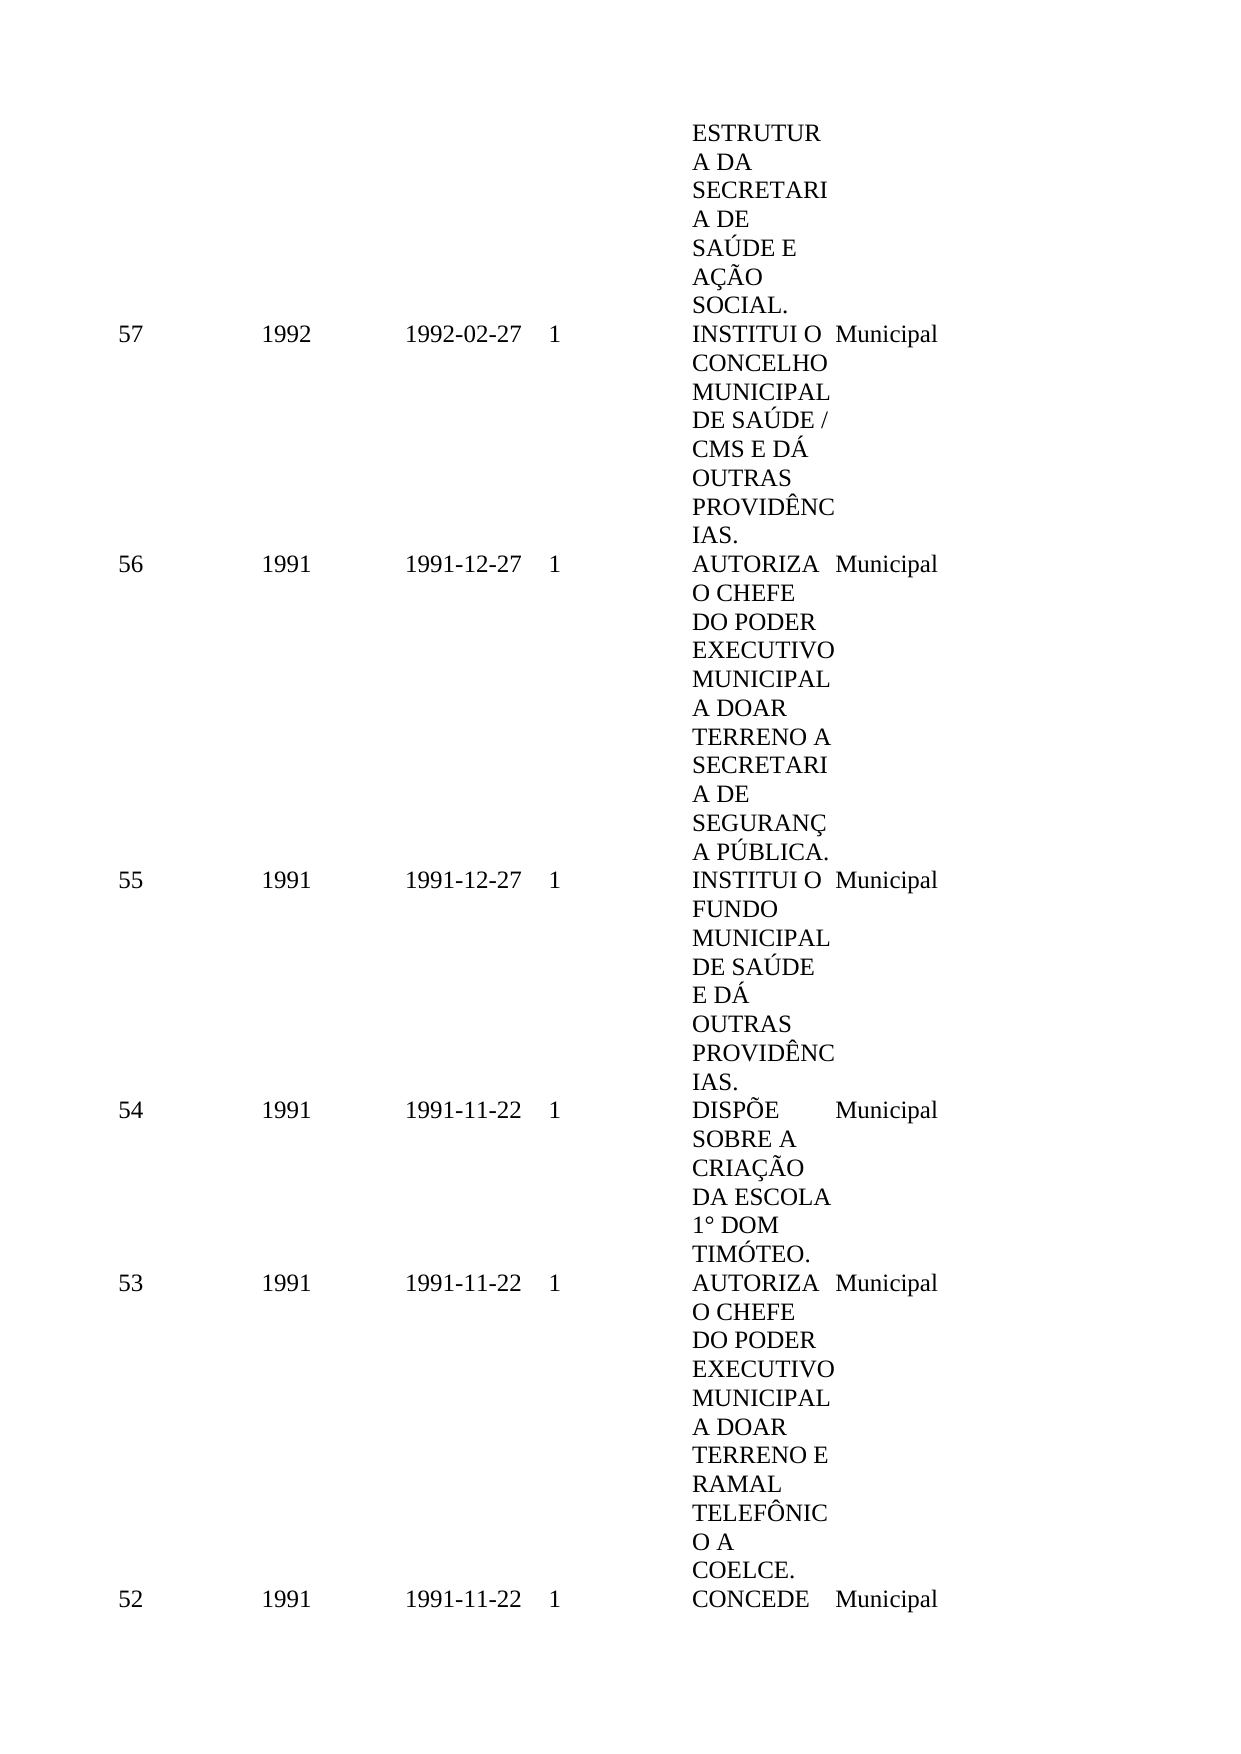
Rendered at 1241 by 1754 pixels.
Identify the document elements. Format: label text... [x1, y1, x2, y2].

table_cell 1991 [261, 866, 405, 1096]
table_cell AUTORIZA O CHEFE DO PODER EXECUTIVO MUNICIPAL A DOAR TERRENO A SECRETARIA DE SEGURANÇA PÚBLICA. [692, 549, 835, 866]
table_cell 1991 [261, 1096, 405, 1268]
table_cell 1991 [261, 1268, 405, 1584]
table_cell [835, 118, 979, 319]
table_cell 53 [118, 1268, 261, 1584]
table_cell Municipal [835, 866, 979, 1096]
table_cell [979, 1584, 1122, 1613]
table_cell AUTORIZA O CHEFE DO PODER EXECUTIVO MUNICIPAL A DOAR TERRENO E RAMAL TELEFÔNICO A COELCE. [692, 1268, 835, 1584]
table_cell 1992-02-27 [405, 319, 548, 549]
table_cell 1991-11-22 [405, 1584, 548, 1613]
table_cell 1991-12-27 [405, 866, 548, 1096]
table_cell 1991-12-27 [405, 549, 548, 866]
table_cell ESTRUTURA DA SECRETARIA DE SAÚDE E AÇÃO SOCIAL. [692, 118, 835, 319]
table_cell INSTITUI O CONCELHO MUNICIPAL DE SAÚDE / CMS E DÁ OUTRAS PROVIDÊNCIAS. [692, 319, 835, 549]
table_cell [118, 118, 261, 319]
table_cell [405, 118, 548, 319]
table_cell [979, 866, 1122, 1096]
table_cell 1 [548, 1096, 692, 1268]
table_cell 1 [548, 1268, 692, 1584]
table_cell [979, 118, 1122, 319]
table_cell Municipal [835, 1584, 979, 1613]
table_cell 1 [548, 549, 692, 866]
table_cell 54 [118, 1096, 261, 1268]
table_cell 57 [118, 319, 261, 549]
table_cell 1 [548, 866, 692, 1096]
table_cell CONCEDE [692, 1584, 835, 1613]
table_cell 56 [118, 549, 261, 866]
table_cell [261, 118, 405, 319]
table_cell 52 [118, 1584, 261, 1613]
table_cell Municipal [835, 1096, 979, 1268]
table_cell Municipal [835, 549, 979, 866]
table_cell 1 [548, 319, 692, 549]
table_cell Municipal [835, 1268, 979, 1584]
table_cell 1991 [261, 549, 405, 866]
table_cell [979, 1268, 1122, 1584]
table_cell INSTITUI O FUNDO MUNICIPAL DE SAÚDE E DÁ OUTRAS PROVIDÊNCIAS. [692, 866, 835, 1096]
table_cell DISPÕE SOBRE A CRIAÇÃO DA ESCOLA 1° DOM TIMÓTEO. [692, 1096, 835, 1268]
table_cell 1992 [261, 319, 405, 549]
table_cell [979, 319, 1122, 549]
table_cell 1991-11-22 [405, 1096, 548, 1268]
table_cell Municipal [835, 319, 979, 549]
table_cell 1 [548, 1584, 692, 1613]
table_cell [979, 549, 1122, 866]
table_cell 1991-11-22 [405, 1268, 548, 1584]
table_cell [979, 1096, 1122, 1268]
table_cell 55 [118, 866, 261, 1096]
table_cell 1991 [261, 1584, 405, 1613]
table_cell [548, 118, 692, 319]
